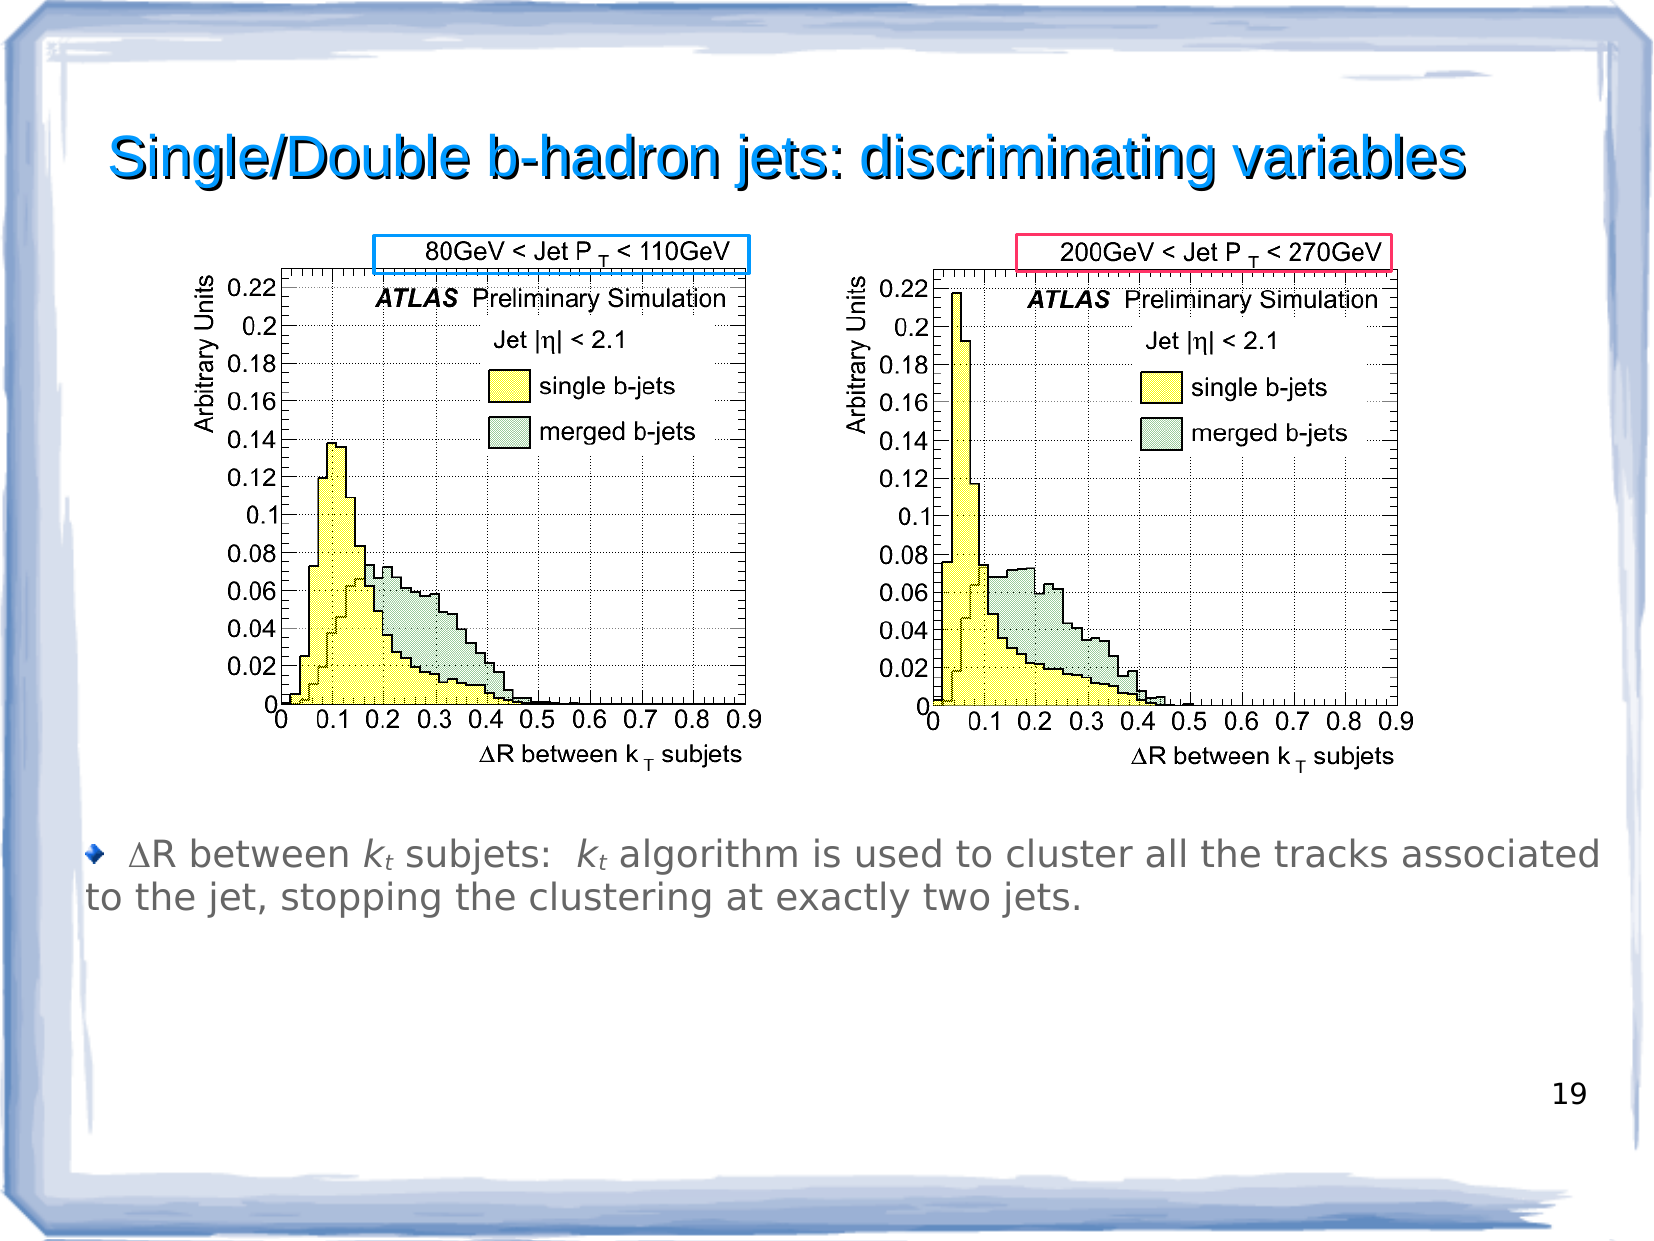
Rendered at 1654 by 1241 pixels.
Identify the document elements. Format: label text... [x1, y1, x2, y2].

title Single/Double b-hadron jets: discriminating variables [107, 83, 1491, 230]
text_box DR between kt subjets: kt algorithm is used to cluster all the tracks associated to the jet, stopping the clustering at exactly two jets. [70, 825, 1653, 955]
picture [0, 0, 1654, 1241]
